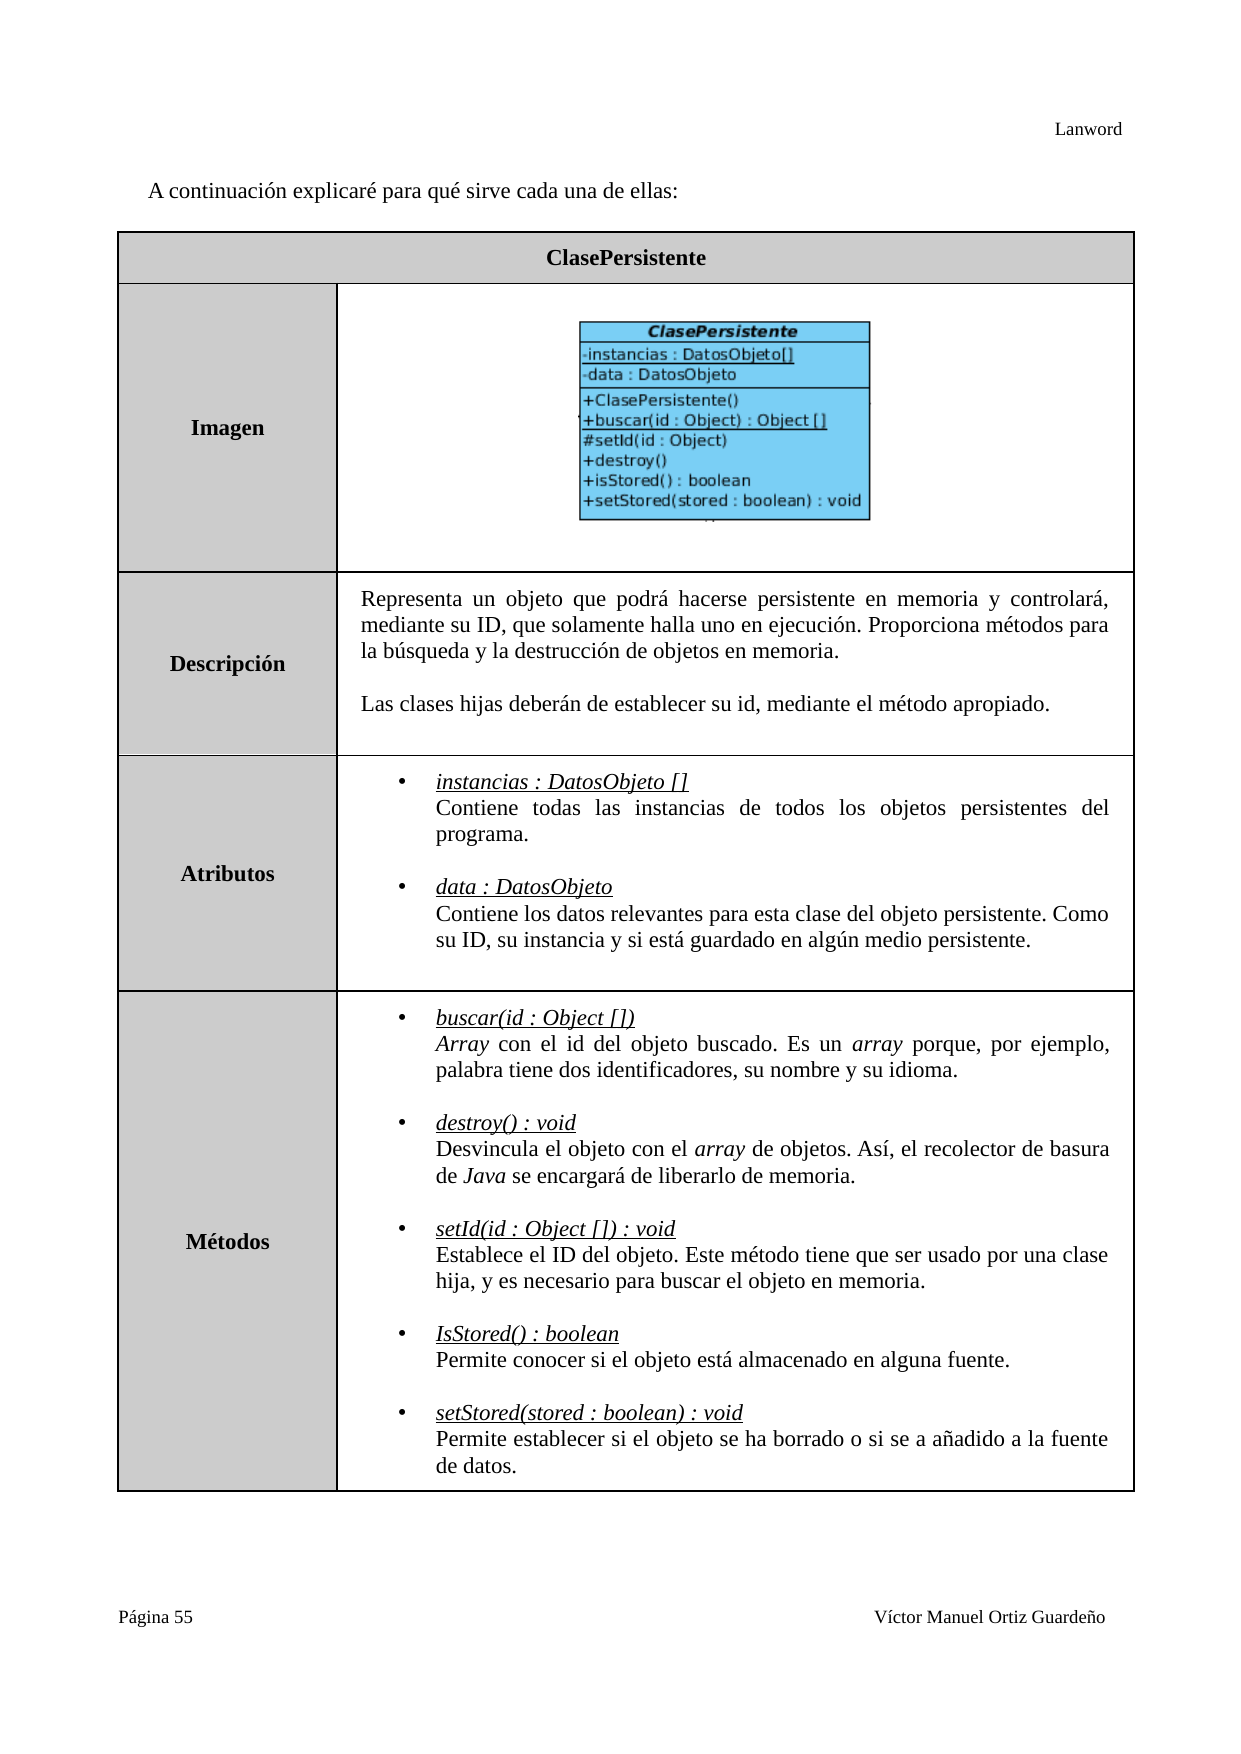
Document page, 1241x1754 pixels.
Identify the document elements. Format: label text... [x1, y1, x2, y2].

table_cell Atributos [119, 756, 336, 990]
table_cell Imagen [119, 284, 336, 571]
table_cell Métodos [119, 992, 336, 1490]
table_cell [338, 284, 1133, 571]
text A continuación explicaré para qué sirve cada una de ellas: [118, 177, 1122, 203]
picture [578, 320, 872, 522]
table_header ClasePersistente [119, 233, 1133, 283]
table_cell Descripción [119, 573, 336, 754]
table_cell instancias : DatosObjeto [] Contiene todas las instancias de todos los objetos persistentes del programa. data : DatosObjeto Contiene los datos relevantes para esta clase del objeto persistente. Como su ID, su instancia y si está guardado en algún medio persistente. [338, 756, 1133, 990]
table_cell Representa un objeto que podrá hacerse persistente en memoria y controlará, mediante su ID, que solamente halla uno en ejecución. Proporciona métodos para la búsqueda y la destrucción de objetos en memoria. Las clases hijas deberán de establecer su id, mediante el método apropiado. [338, 573, 1133, 754]
table_cell buscar(id : Object []) Array con el id del objeto buscado. Es un array porque, por ejemplo, palabra tiene dos identificadores, su nombre y su idioma. destroy() : void Desvincula el objeto con el array de objetos. Así, el recolector de basura de Java se encargará de liberarlo de memoria. setId(id : Object []) : void Establece el ID del objeto. Este método tiene que ser usado por una clase hija, y es necesario para buscar el objeto en memoria. IsStored() : boolean Permite conocer si el objeto está almacenado en alguna fuente. setStored(stored : boolean) : void Permite establecer si el objeto se ha borrado o si se a añadido a la fuente de datos. [338, 992, 1133, 1490]
